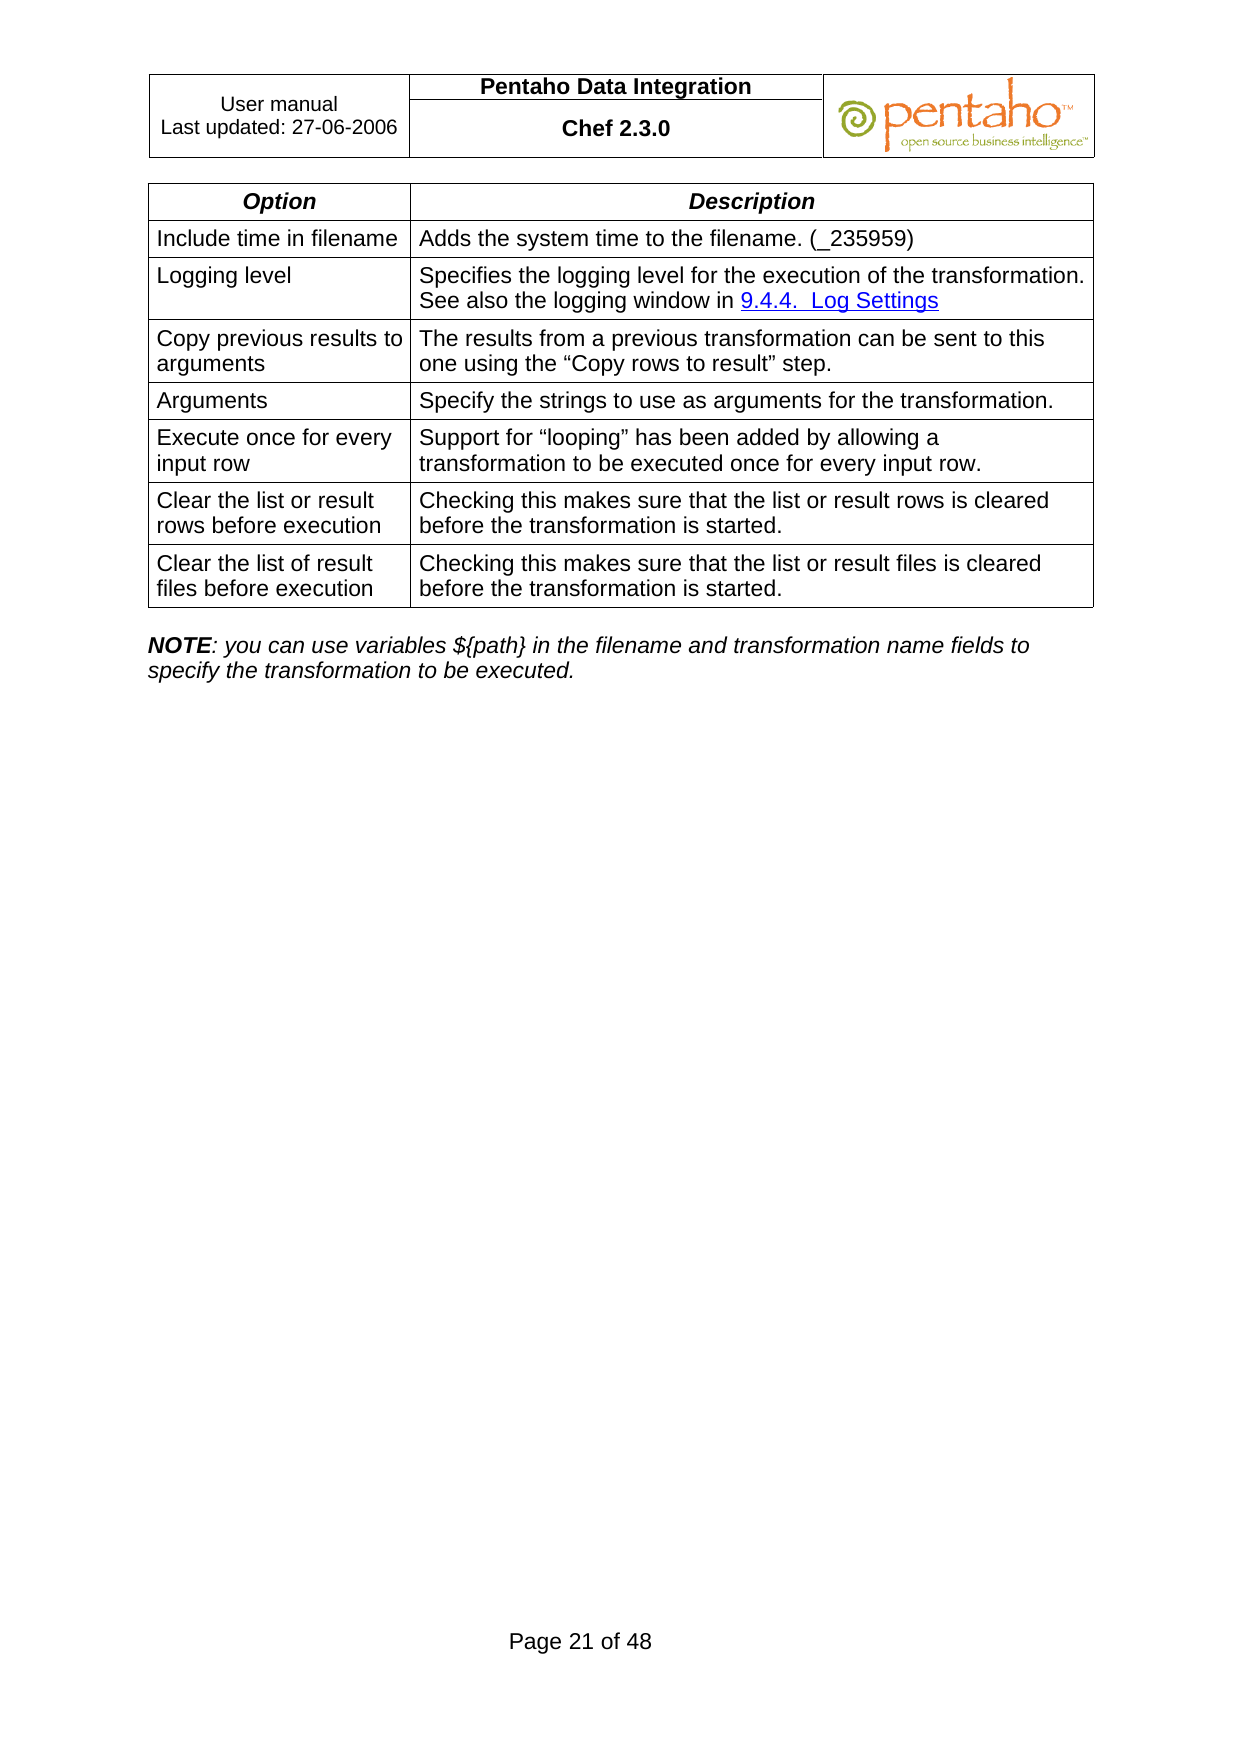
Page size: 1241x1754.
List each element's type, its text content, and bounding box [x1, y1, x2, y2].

table_cell Clear the list of result files before execution [149, 545, 410, 607]
table_cell Support for “looping” has been added by allowing a transformation to be executed once for every input row. [411, 420, 1093, 482]
table_cell Copy previous results to arguments [149, 320, 410, 382]
table_cell Checking this makes sure that the list or result rows is cleared before the transformation is started. [411, 483, 1093, 544]
table_header Option [149, 184, 410, 220]
table_cell Include time in filename [149, 221, 410, 257]
table_cell Adds the system time to the filename. (_235959) [411, 221, 1093, 257]
table_cell Checking this makes sure that the list or result files is cleared before the transformation is started. [411, 545, 1093, 607]
table_header Description [411, 184, 1093, 220]
table_cell Specify the strings to use as arguments for the transformation. [411, 383, 1093, 419]
table_cell Specifies the logging level for the execution of the transformation. See also the logging window in 9.4.4. Log Settings [411, 258, 1093, 319]
table_cell Clear the list or result rows before execution [149, 483, 410, 544]
table_cell Arguments [149, 383, 410, 419]
text NOTE: you can use variables ${path} in the filename and transformation name fields to specify the transformation to be executed. [148, 633, 1092, 684]
table_cell The results from a previous transformation can be sent to this one using the “Copy rows to result” step. [411, 320, 1093, 382]
table_cell Execute once for every input row [149, 420, 410, 482]
table_cell Logging level [149, 258, 410, 319]
